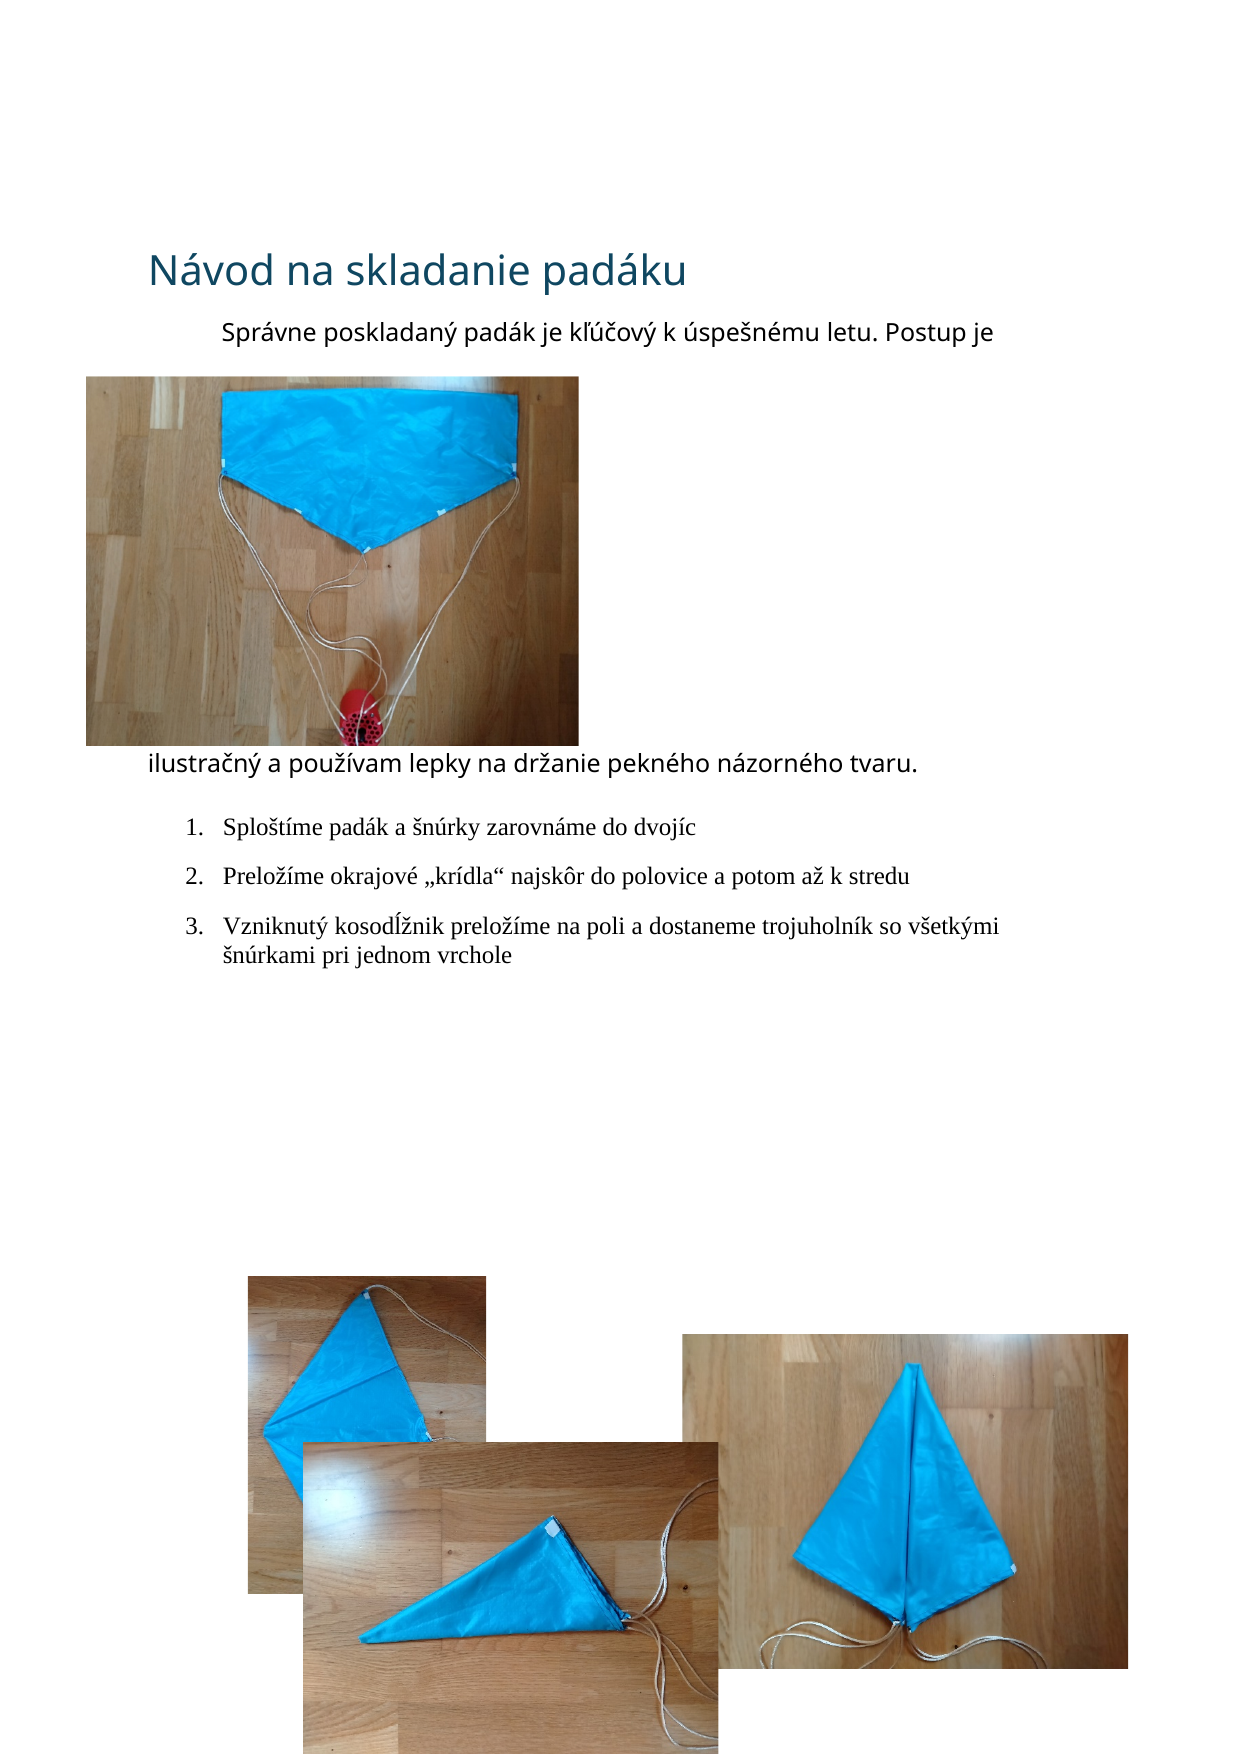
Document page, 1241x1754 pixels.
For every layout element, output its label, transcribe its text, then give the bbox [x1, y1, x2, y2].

list Sploštíme padák a šnúrky zarovnáme do dvojíc [185, 812, 1093, 841]
subtitle Návod na skladanie padáku [148, 241, 1093, 298]
list Preložíme okrajové „krídla“ najskôr do polovice a potom až k stredu [185, 861, 1093, 890]
text Správne poskladaný padák je kľúčový k úspešnému letu. Postup je ilustračný a používam lepky na držanie pekného názorného tvaru. [148, 314, 1093, 780]
list Vzniknutý kosodĺžnik preložíme na poli a dostaneme trojuholník so všetkými šnúrkami pri jednom vrchole [185, 911, 1093, 968]
